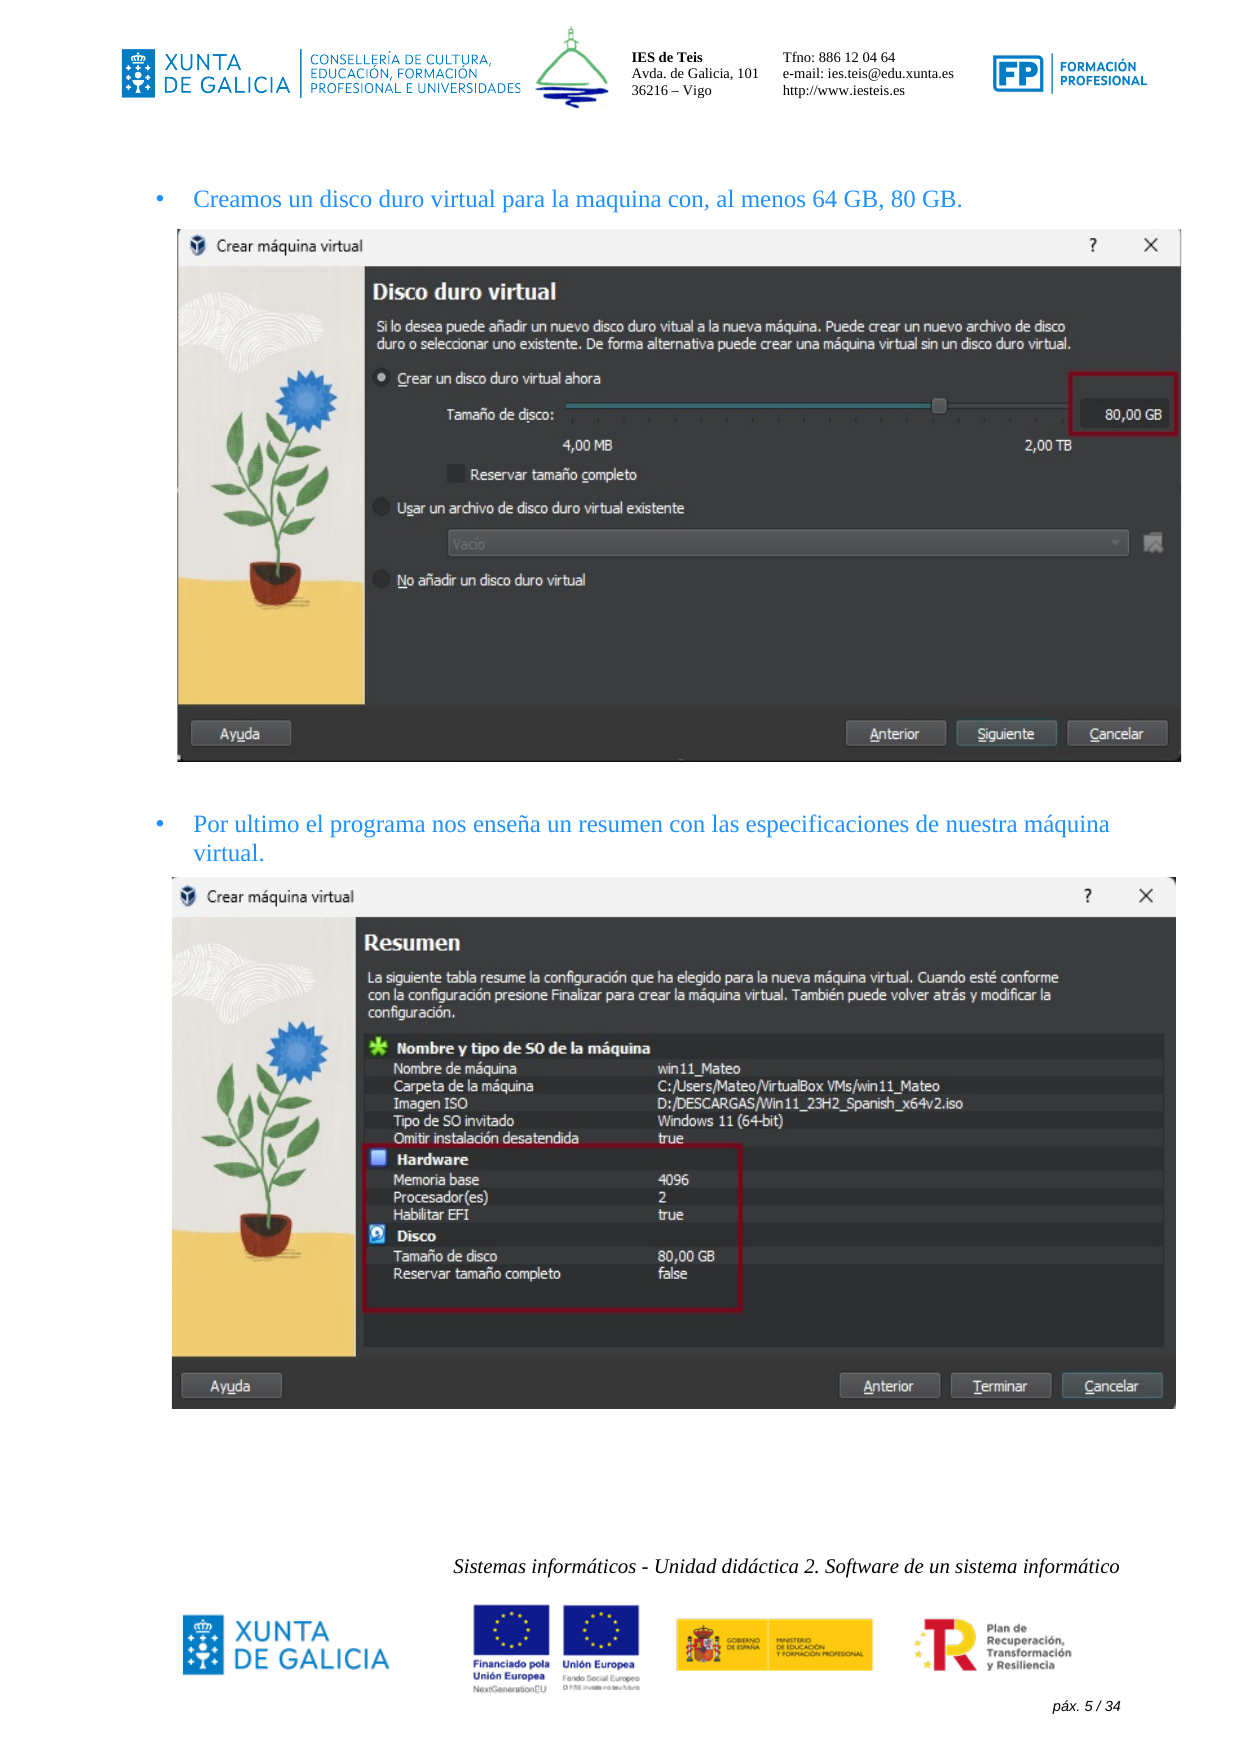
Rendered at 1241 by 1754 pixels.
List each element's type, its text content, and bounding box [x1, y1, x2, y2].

picture [182, 1593, 1085, 1700]
picture [171, 877, 1176, 1409]
list Creamos un disco duro virtual para la maquina con, al menos 64 GB, 80 GB. [156, 184, 1122, 213]
picture [121, 49, 521, 98]
picture [989, 50, 1153, 97]
list Por ultimo el programa nos enseña un resumen con las especificaciones de nuestra máquina virtual. [156, 809, 1122, 867]
picture [534, 25, 611, 110]
picture [177, 229, 1182, 762]
